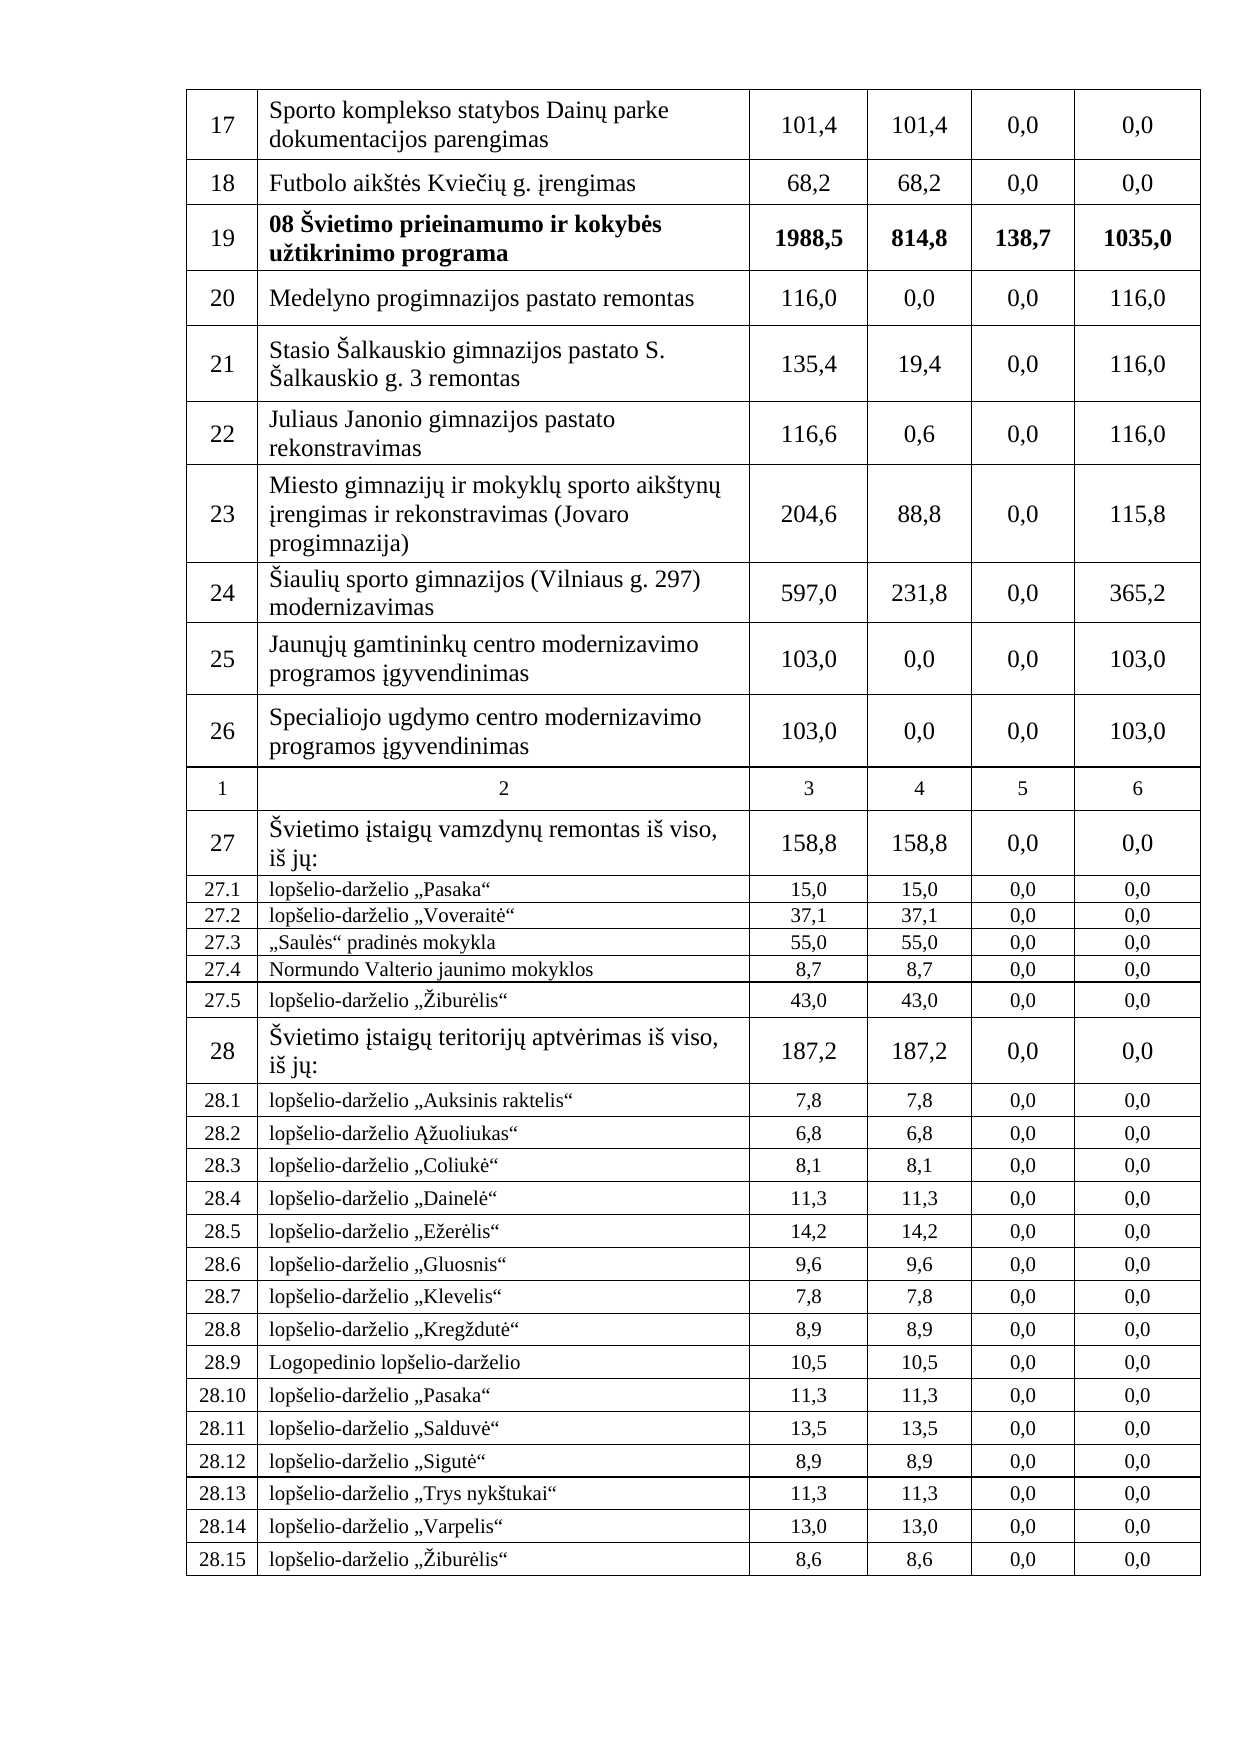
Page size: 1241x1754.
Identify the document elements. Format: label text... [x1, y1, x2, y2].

table_cell 8,6 [750, 1543, 867, 1575]
table_cell 0,0 [972, 90, 1074, 159]
table_cell Miesto gimnazijų ir mokyklų sporto aikštynų įrengimas ir rekonstravimas (Jovaro progimnazija) [258, 465, 749, 562]
table_cell 0,0 [972, 402, 1074, 464]
table_cell lopšelio-darželio „Trys nykštukai“ [258, 1478, 749, 1509]
table_cell 37,1 [868, 903, 971, 928]
table_cell 101,4 [750, 90, 867, 159]
table_cell 365,2 [1075, 563, 1200, 622]
table_cell 115,8 [1075, 465, 1200, 562]
table_cell 0,0 [1075, 1182, 1200, 1214]
table_cell 597,0 [750, 563, 867, 622]
table_cell Sporto komplekso statybos Dainų parke dokumentacijos parengimas [258, 90, 749, 159]
table_cell 1988,5 [750, 205, 867, 270]
table_cell 11,3 [750, 1478, 867, 1509]
table_cell 10,5 [868, 1346, 971, 1378]
table_cell lopšelio-darželio „Klevelis“ [258, 1281, 749, 1312]
table_cell lopšelio-darželio „Auksinis raktelis“ [258, 1084, 749, 1116]
table_cell 28.10 [187, 1379, 257, 1411]
table_cell 9,6 [750, 1248, 867, 1279]
table_cell lopšelio-darželio „Žiburėlis“ [258, 1543, 749, 1575]
table_cell 6,8 [868, 1117, 971, 1148]
table_cell 0,0 [972, 1379, 1074, 1411]
table_cell 0,0 [972, 563, 1074, 622]
table_cell 103,0 [750, 623, 867, 694]
table_cell 13,5 [750, 1412, 867, 1444]
table_cell 814,8 [868, 205, 971, 270]
table_cell 25 [187, 623, 257, 694]
table_cell 0,0 [972, 1412, 1074, 1444]
table_cell 0,0 [972, 160, 1074, 204]
table_cell 6,8 [750, 1117, 867, 1148]
table_cell 0,0 [868, 695, 971, 766]
table_cell 23 [187, 465, 257, 562]
table_cell 24 [187, 563, 257, 622]
table_cell 0,0 [1075, 90, 1200, 159]
table_cell 88,8 [868, 465, 971, 562]
table_cell 8,9 [868, 1445, 971, 1476]
table_cell 187,2 [750, 1018, 867, 1083]
table_cell 0,0 [1075, 1281, 1200, 1312]
table_cell Jaunųjų gamtininkų centro modernizavimo programos įgyvendinimas [258, 623, 749, 694]
table_cell lopšelio-darželio „Dainelė“ [258, 1182, 749, 1214]
table_cell 135,4 [750, 326, 867, 401]
table_cell 0,0 [1075, 876, 1200, 902]
table_cell 11,3 [868, 1379, 971, 1411]
table_cell 20 [187, 271, 257, 325]
table_cell 21 [187, 326, 257, 401]
table_cell 0,0 [1075, 1379, 1200, 1411]
table_cell 0,0 [1075, 1543, 1200, 1575]
table_cell 0,0 [972, 1346, 1074, 1378]
table_cell 28 [187, 1018, 257, 1083]
table_cell 0,0 [1075, 1248, 1200, 1279]
table_cell Švietimo įstaigų teritorijų aptvėrimas iš viso, iš jų: [258, 1018, 749, 1083]
table_cell 11,3 [868, 1478, 971, 1509]
table_cell 8,9 [868, 1314, 971, 1345]
table_cell 0,0 [1075, 1314, 1200, 1345]
table_cell 0,0 [1075, 983, 1200, 1017]
table_cell lopšelio-darželio „Ežerėlis“ [258, 1215, 749, 1247]
table_cell 103,0 [750, 695, 867, 766]
table_cell lopšelio-darželio „Salduvė“ [258, 1412, 749, 1444]
table_cell 55,0 [750, 929, 867, 955]
table_cell 9,6 [868, 1248, 971, 1279]
table_cell 0,0 [1075, 929, 1200, 955]
table_cell 28.11 [187, 1412, 257, 1444]
table_cell 0,0 [1075, 903, 1200, 928]
table_cell 0,0 [972, 1018, 1074, 1083]
table_cell 0,0 [972, 623, 1074, 694]
table_cell Švietimo įstaigų vamzdynų remontas iš viso, iš jų: [258, 811, 749, 875]
table_cell Futbolo aikštės Kviečių g. įrengimas [258, 160, 749, 204]
table_cell 28.2 [187, 1117, 257, 1148]
table_cell 0,0 [1075, 811, 1200, 875]
table_cell 28.4 [187, 1182, 257, 1214]
table_cell 27.2 [187, 903, 257, 928]
table_cell 5 [972, 768, 1074, 809]
table_cell 0,0 [1075, 1215, 1200, 1247]
table_cell 8,1 [868, 1149, 971, 1181]
table_cell „Saulės“ pradinės mokykla [258, 929, 749, 955]
table_cell 19 [187, 205, 257, 270]
table_cell 138,7 [972, 205, 1074, 270]
table_cell 28.12 [187, 1445, 257, 1476]
table_cell Šiaulių sporto gimnazijos (Vilniaus g. 297) modernizavimas [258, 563, 749, 622]
table_cell 116,0 [1075, 271, 1200, 325]
table_cell lopšelio-darželio „Kregždutė“ [258, 1314, 749, 1345]
table_cell 26 [187, 695, 257, 766]
table_cell lopšelio-darželio „Gluosnis“ [258, 1248, 749, 1279]
table_cell 10,5 [750, 1346, 867, 1378]
table_cell 17 [187, 90, 257, 159]
table_cell Medelyno progimnazijos pastato remontas [258, 271, 749, 325]
table_cell 11,3 [868, 1182, 971, 1214]
table_cell lopšelio-darželio „Coliukė“ [258, 1149, 749, 1181]
table_cell 7,8 [868, 1281, 971, 1312]
table_cell 13,0 [868, 1510, 971, 1542]
table_cell 0,0 [868, 623, 971, 694]
table_cell 4 [868, 768, 971, 809]
table_cell 0,0 [1075, 1346, 1200, 1378]
table_cell 28.9 [187, 1346, 257, 1378]
table_cell 116,0 [1075, 402, 1200, 464]
table_cell 28.1 [187, 1084, 257, 1116]
table_cell 0,0 [1075, 160, 1200, 204]
table_cell 0,0 [1075, 1149, 1200, 1181]
table_cell 0,0 [1075, 1412, 1200, 1444]
table_cell 8,9 [750, 1445, 867, 1476]
table_cell 116,0 [750, 271, 867, 325]
table_cell 28.3 [187, 1149, 257, 1181]
table_cell lopšelio-darželio „Voveraitė“ [258, 903, 749, 928]
table_cell 0,0 [972, 1215, 1074, 1247]
table_cell 8,9 [750, 1314, 867, 1345]
table_cell 13,0 [750, 1510, 867, 1542]
table_cell 8,7 [750, 956, 867, 981]
table_cell 0,0 [972, 1248, 1074, 1279]
table_cell 1035,0 [1075, 205, 1200, 270]
table_cell 27.3 [187, 929, 257, 955]
table_cell 6 [1075, 768, 1200, 809]
table_cell 11,3 [750, 1379, 867, 1411]
table_cell 7,8 [750, 1281, 867, 1312]
table_cell 158,8 [868, 811, 971, 875]
table_cell 0,0 [972, 1281, 1074, 1312]
table_cell 0,0 [1075, 956, 1200, 981]
table_cell lopšelio-darželio „Pasaka“ [258, 1379, 749, 1411]
table_cell 15,0 [750, 876, 867, 902]
table_cell 1 [187, 768, 257, 809]
table_cell 0,0 [972, 326, 1074, 401]
table_cell 8,6 [868, 1543, 971, 1575]
table_cell 0,0 [972, 1543, 1074, 1575]
table_cell 55,0 [868, 929, 971, 955]
table_cell 8,1 [750, 1149, 867, 1181]
table_cell 37,1 [750, 903, 867, 928]
table_cell 43,0 [750, 983, 867, 1017]
table_cell 0,0 [972, 1084, 1074, 1116]
table_cell 18 [187, 160, 257, 204]
table_cell 0,0 [972, 271, 1074, 325]
table_cell 2 [258, 768, 749, 809]
table_cell 116,6 [750, 402, 867, 464]
table_cell 27.1 [187, 876, 257, 902]
table_cell 08 Švietimo prieinamumo ir kokybės užtikrinimo programa [258, 205, 749, 270]
table_cell Logopedinio lopšelio-darželio [258, 1346, 749, 1378]
table_cell 22 [187, 402, 257, 464]
table_cell 0,0 [972, 956, 1074, 981]
table_cell lopšelio-darželio „Sigutė“ [258, 1445, 749, 1476]
table_cell 0,0 [972, 1510, 1074, 1542]
table_cell 204,6 [750, 465, 867, 562]
table_cell 0,0 [972, 695, 1074, 766]
table_cell 7,8 [868, 1084, 971, 1116]
table_cell 28.8 [187, 1314, 257, 1345]
table_cell 28.14 [187, 1510, 257, 1542]
table_cell 0,0 [972, 1117, 1074, 1148]
table_cell 0,0 [1075, 1478, 1200, 1509]
table_cell 27.4 [187, 956, 257, 981]
table_cell 0,0 [1075, 1445, 1200, 1476]
table_cell 116,0 [1075, 326, 1200, 401]
table_cell 0,0 [1075, 1018, 1200, 1083]
table_cell 0,0 [972, 876, 1074, 902]
table_cell 0,0 [972, 929, 1074, 955]
table_cell 28.5 [187, 1215, 257, 1247]
table_cell 15,0 [868, 876, 971, 902]
table_cell 0,0 [972, 1182, 1074, 1214]
table_cell 68,2 [750, 160, 867, 204]
table_cell 0,0 [972, 903, 1074, 928]
table_cell Juliaus Janonio gimnazijos pastato rekonstravimas [258, 402, 749, 464]
table_cell 0,0 [972, 465, 1074, 562]
table_cell Normundo Valterio jaunimo mokyklos [258, 956, 749, 981]
table_cell 3 [750, 768, 867, 809]
table_cell 27.5 [187, 983, 257, 1017]
table_cell 8,7 [868, 956, 971, 981]
table_cell 0,0 [972, 811, 1074, 875]
table_cell Stasio Šalkauskio gimnazijos pastato S. Šalkauskio g. 3 remontas [258, 326, 749, 401]
table_cell 27 [187, 811, 257, 875]
table_cell 28.7 [187, 1281, 257, 1312]
table_cell 0,0 [972, 1445, 1074, 1476]
table_cell 0,0 [1075, 1084, 1200, 1116]
table_cell 0,0 [972, 983, 1074, 1017]
table_cell 158,8 [750, 811, 867, 875]
table_cell 14,2 [750, 1215, 867, 1247]
table_cell 43,0 [868, 983, 971, 1017]
table_cell lopšelio-darželio „Žiburėlis“ [258, 983, 749, 1017]
table_cell 28.6 [187, 1248, 257, 1279]
table_cell lopšelio-darželio „Pasaka“ [258, 876, 749, 902]
table_cell 0,0 [868, 271, 971, 325]
table_cell 11,3 [750, 1182, 867, 1214]
table_cell 101,4 [868, 90, 971, 159]
table_cell 0,0 [972, 1149, 1074, 1181]
table_cell lopšelio-darželio „Varpelis“ [258, 1510, 749, 1542]
table_cell 14,2 [868, 1215, 971, 1247]
table_cell Specialiojo ugdymo centro modernizavimo programos įgyvendinimas [258, 695, 749, 766]
table_cell 103,0 [1075, 623, 1200, 694]
table_cell 103,0 [1075, 695, 1200, 766]
table_cell 28.15 [187, 1543, 257, 1575]
table_cell 0,6 [868, 402, 971, 464]
table_cell 0,0 [972, 1314, 1074, 1345]
table_cell 231,8 [868, 563, 971, 622]
table_cell 19,4 [868, 326, 971, 401]
table_cell 28.13 [187, 1478, 257, 1509]
table_cell 7,8 [750, 1084, 867, 1116]
table_cell 0,0 [1075, 1510, 1200, 1542]
table_cell lopšelio-darželio Ąžuoliukas“ [258, 1117, 749, 1148]
table_cell 68,2 [868, 160, 971, 204]
table_cell 0,0 [1075, 1117, 1200, 1148]
table_cell 0,0 [972, 1478, 1074, 1509]
table_cell 187,2 [868, 1018, 971, 1083]
table_cell 13,5 [868, 1412, 971, 1444]
